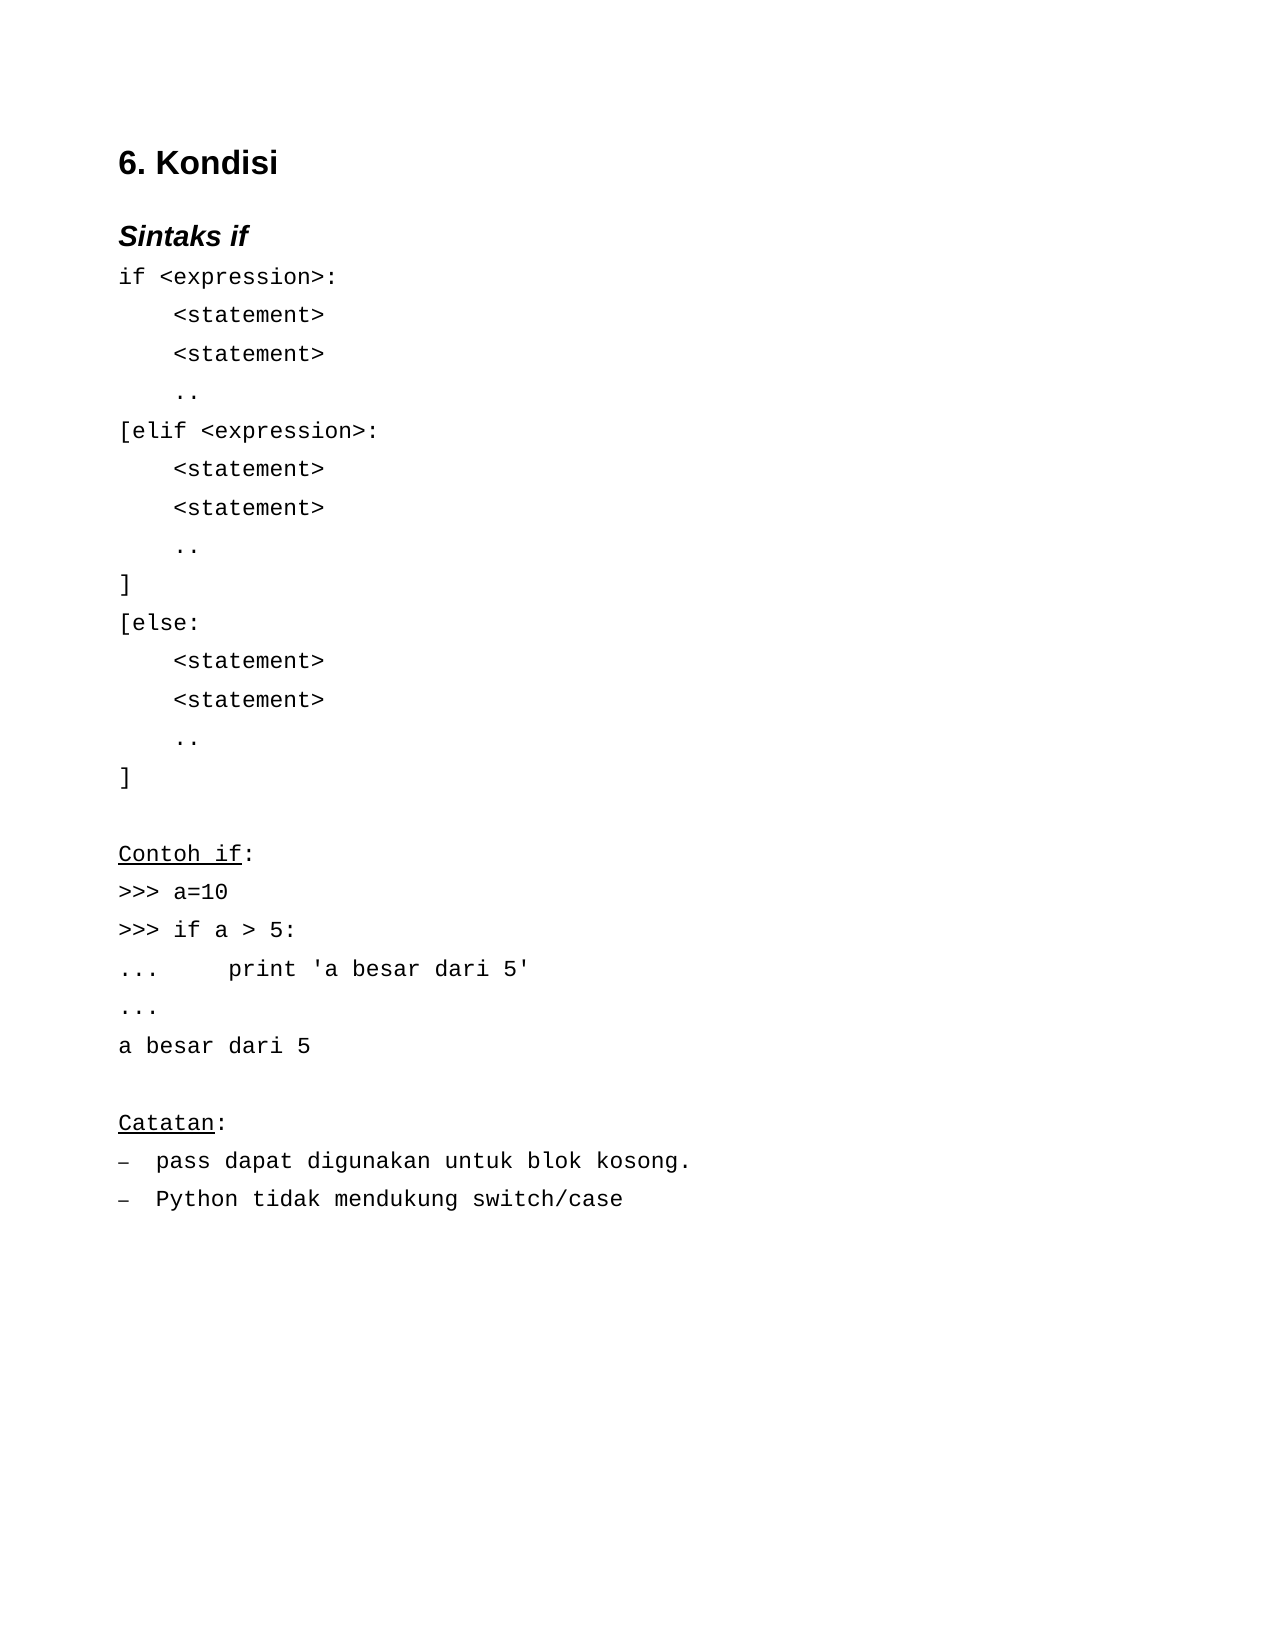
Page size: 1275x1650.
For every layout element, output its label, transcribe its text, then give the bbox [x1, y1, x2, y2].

list Python tidak mendukung switch/case [118, 1188, 1157, 1214]
text <statement> [118, 688, 1157, 714]
text >>> a=10 [118, 880, 1157, 906]
text ] [118, 765, 1157, 791]
text ] [118, 573, 1157, 599]
text .. [118, 727, 1157, 752]
text .. [118, 381, 1157, 407]
list pass dapat digunakan untuk blok kosong. [118, 1149, 1157, 1175]
text <statement> [118, 342, 1157, 368]
text <statement> [118, 304, 1157, 330]
text if <expression>: [118, 265, 1157, 291]
text ... [118, 996, 1157, 1022]
text <statement> [118, 650, 1157, 676]
text [else: [118, 611, 1157, 637]
subtitle 6. Kondisi [118, 143, 1157, 182]
text <statement> [118, 496, 1157, 522]
text [elif <expression>: [118, 419, 1157, 445]
text .. [118, 534, 1157, 560]
text >>> if a > 5: [118, 919, 1157, 945]
text Contoh if: [118, 842, 1157, 868]
text a besar dari 5 [118, 1034, 1157, 1060]
subtitle Sintaks if [118, 219, 1157, 253]
text <statement> [118, 457, 1157, 483]
text ... print 'a besar dari 5' [118, 957, 1157, 983]
text Catatan: [118, 1111, 1157, 1137]
